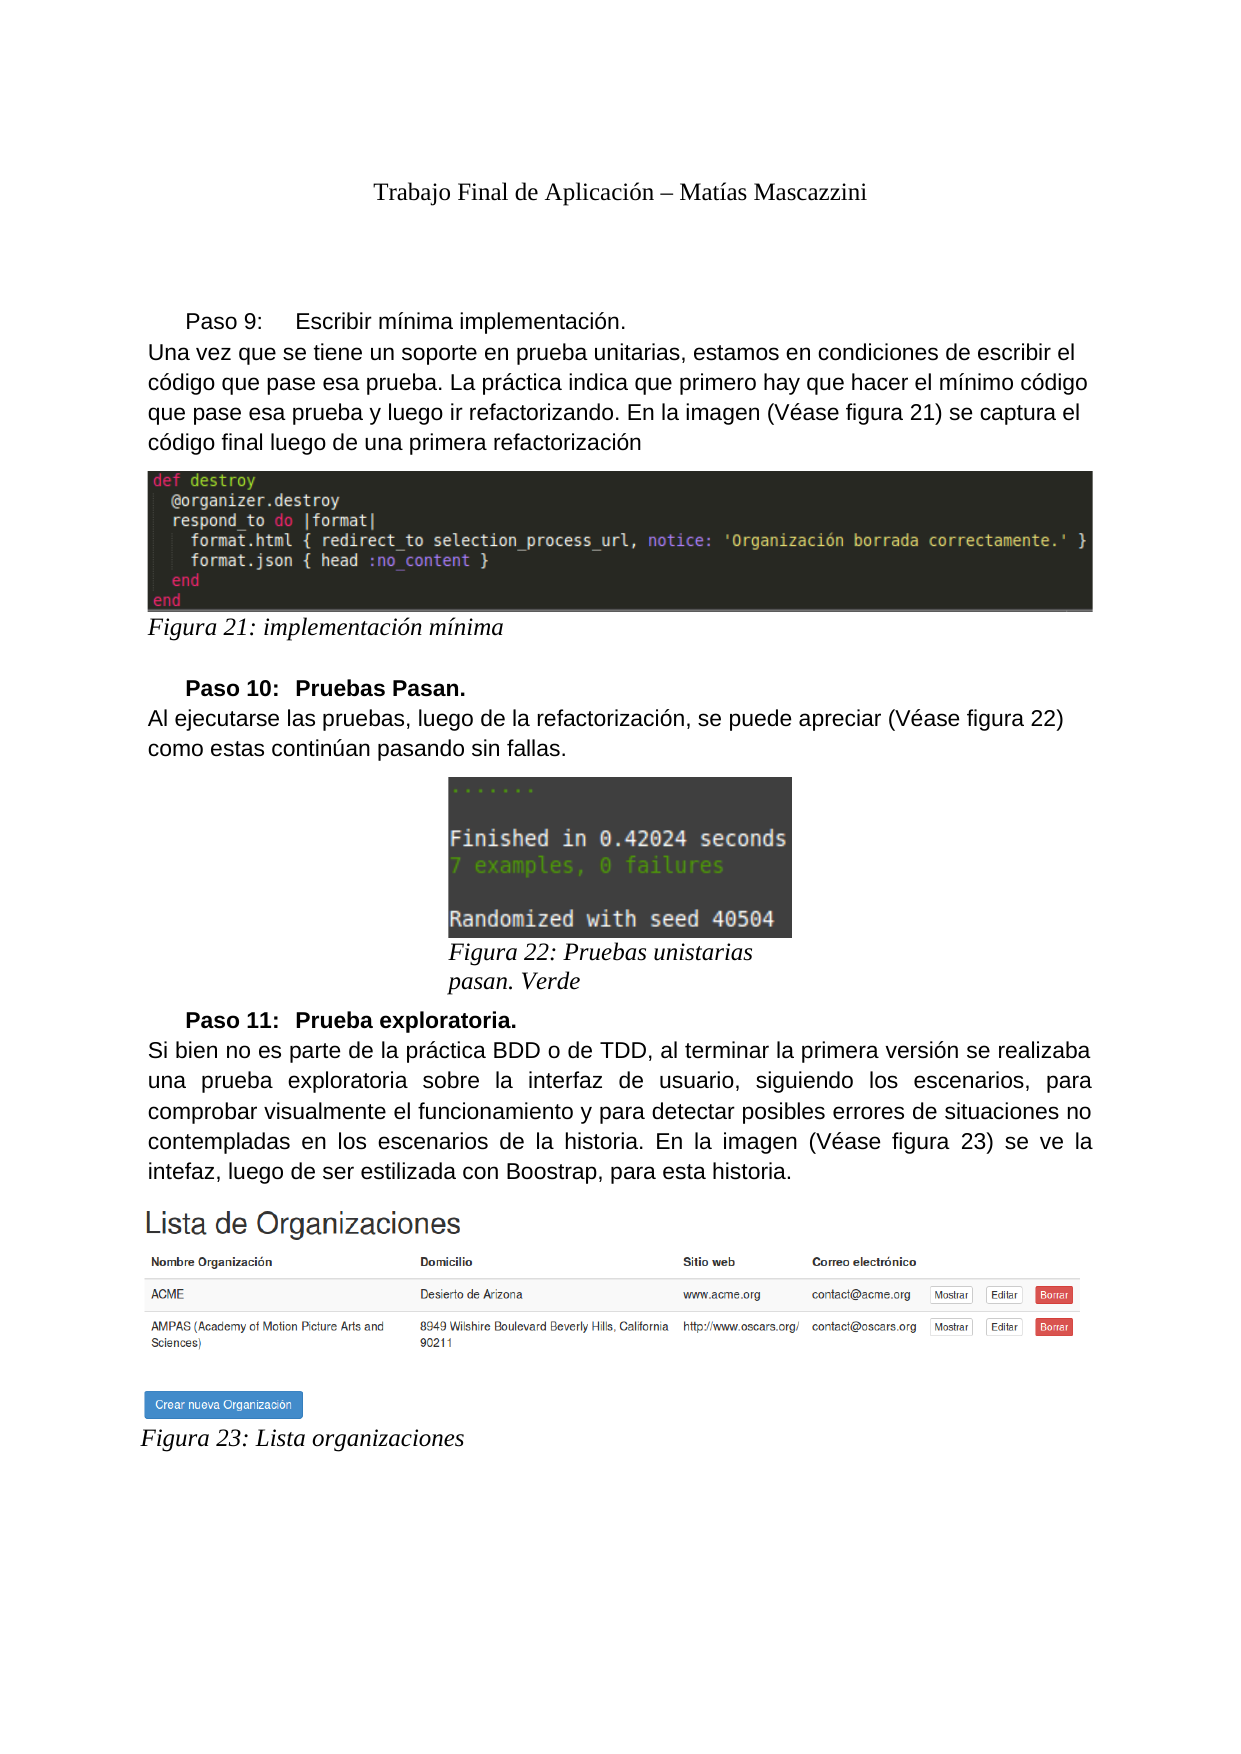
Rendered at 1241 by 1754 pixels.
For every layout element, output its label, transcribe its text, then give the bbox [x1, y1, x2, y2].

picture [147, 471, 1093, 612]
text Figura 21: implementación mínima [148, 612, 1093, 641]
list Escribir mínima implementación. [185, 308, 1093, 335]
text Figura 23: Lista organizaciones [140, 1424, 1085, 1452]
text Figura 22: Pruebas unistarias pasan. Verde [448, 938, 792, 995]
list Prueba exploratoria. [185, 1007, 1093, 1033]
text Al ejecutarse las pruebas, luego de la refactorización, se puede apreciar (Véase figura 22) como estas continúan pasando sin fallas. [148, 705, 1093, 761]
list Pruebas Pasan. [185, 675, 1093, 701]
text Una vez que se tiene un soporte en prueba unitarias, estamos en condiciones de escribir el código que pase esa prueba. La práctica indica que primero hay que hacer el mínimo código que pase esa prueba y luego ir refactorizando. En la imagen (Véase figura 21) se captura el código final luego de una primera refactorización [148, 338, 1093, 456]
picture [140, 1205, 1086, 1424]
picture [448, 777, 792, 938]
text Si bien no es parte de la práctica BDD o de TDD, al terminar la primera versión se realizaba una prueba exploratoria sobre la interfaz de usuario, siguiendo los escenarios, para comprobar visualmente el funcionamiento y para detectar posibles errores de situaciones no contempladas en los escenarios de la historia. En la imagen (Véase figura 23) se ve la intefaz, luego de ser estilizada con Boostrap, para esta historia. [148, 1037, 1093, 1184]
